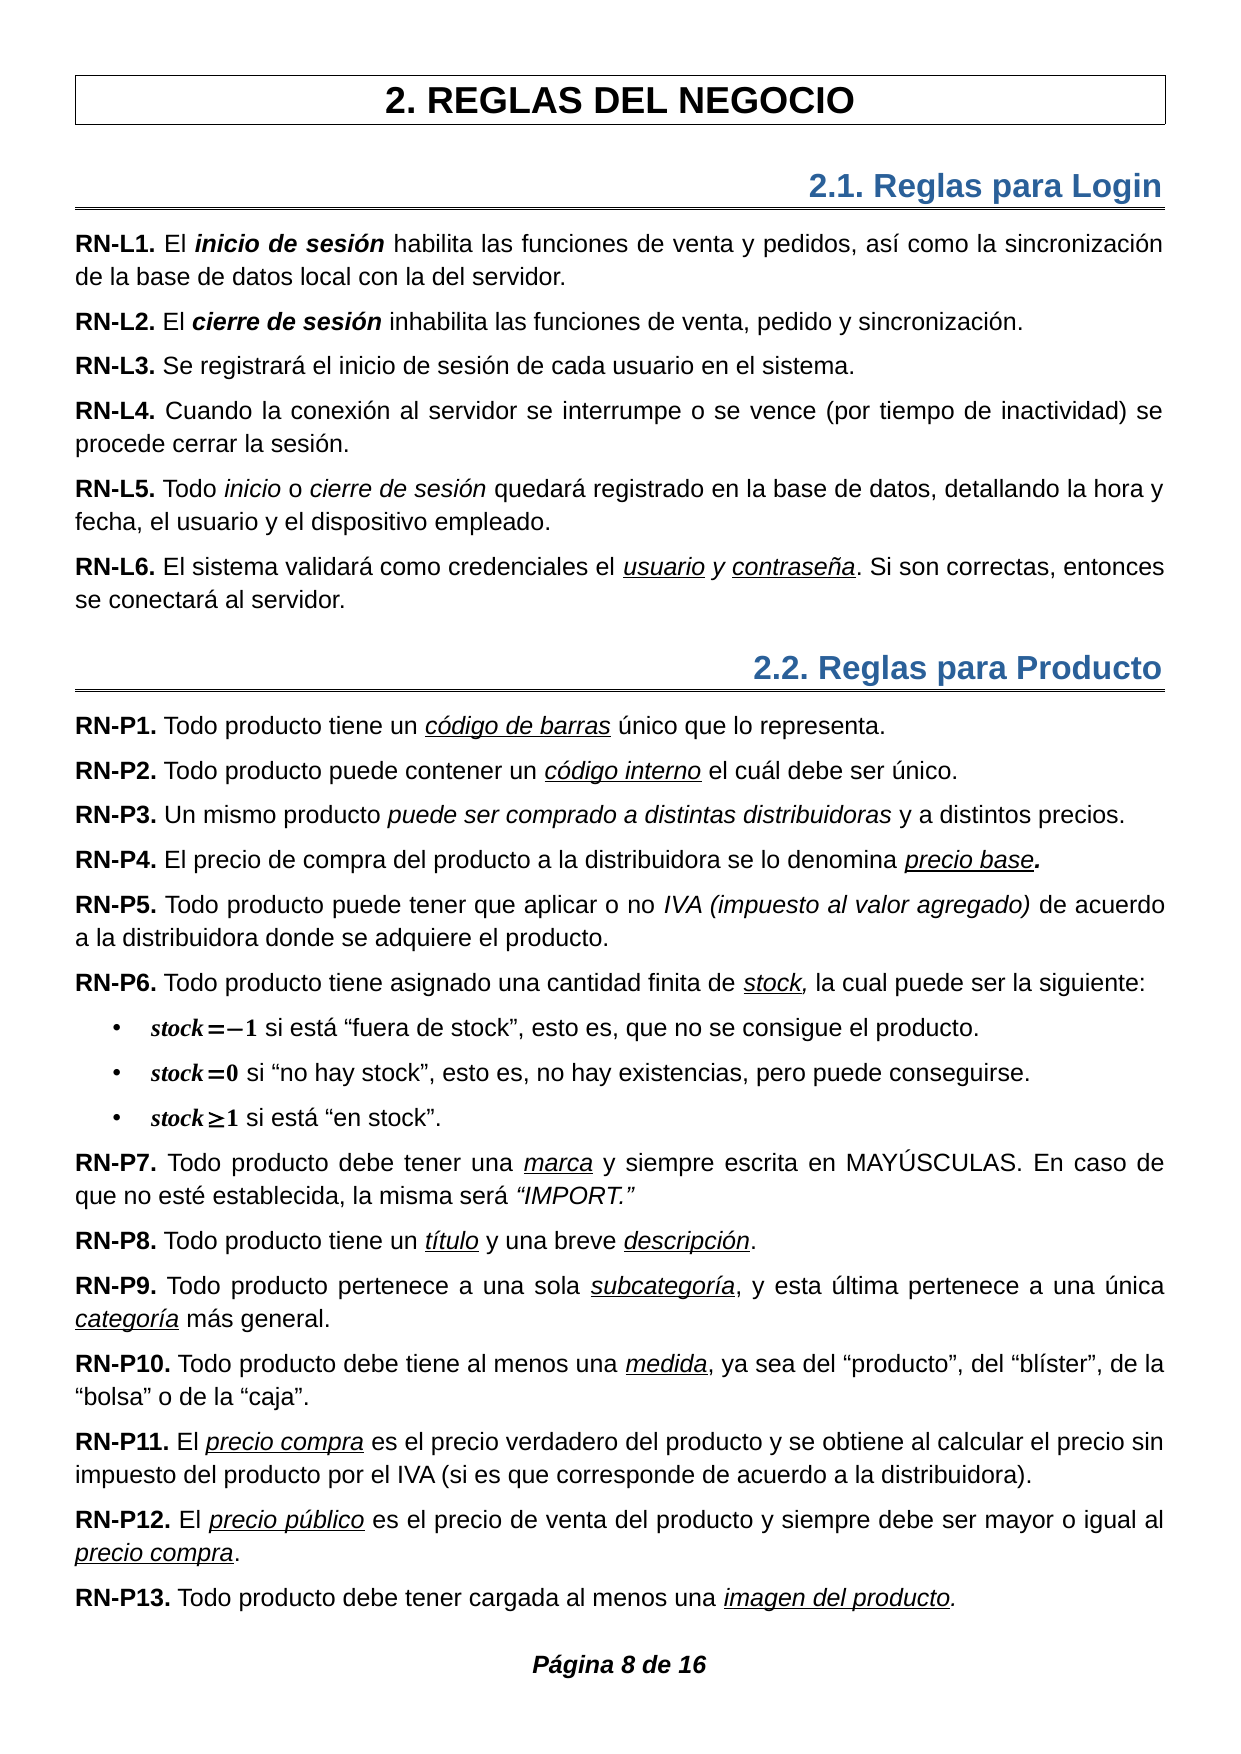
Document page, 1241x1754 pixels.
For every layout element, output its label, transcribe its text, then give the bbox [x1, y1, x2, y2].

text RN-P5. Todo producto puede tener que aplicar o no IVA (impuesto al valor agregado) de acuerdo a la distribuidora donde se adquiere el producto. [75, 890, 1165, 952]
text RN-P11. El precio compra es el precio verdadero del producto y se obtiene al calcular el precio sin impuesto del producto por el IVA (si es que corresponde de acuerdo a la distribuidora). [75, 1427, 1165, 1488]
text RN-L4. Cuando la conexión al servidor se interrumpe o se vence (por tiempo de inactividad) se procede cerrar la sesión. [75, 396, 1165, 458]
text RN-P7. Todo producto debe tener una marca y siempre escrita en MAYÚSCULAS. En caso de que no esté establecida, la misma será “IMPORT.” [75, 1148, 1165, 1210]
text RN-P9. Todo producto pertenece a una sola subcategoría, y esta última pertenece a una única categoría más general. [75, 1271, 1165, 1333]
text RN-P13. Todo producto debe tener cargada al menos una imagen del producto. [75, 1583, 1165, 1611]
text RN-P3. Un mismo producto puede ser comprado a distintas distribuidoras y a distintos precios. [75, 801, 1165, 829]
list si “no hay stock”, esto es, no hay existencias, pero puede conseguirse. [112, 1058, 1165, 1087]
text RN-L3. Se registrará el inicio de sesión de cada usuario en el sistema. [75, 351, 1165, 380]
text RN-P10. Todo producto debe tiene al menos una medida, ya sea del “producto”, del “blíster”, de la “bolsa” o de la “caja”. [75, 1349, 1165, 1411]
text RN-P1. Todo producto tiene un código de barras único que lo representa. [75, 711, 1165, 739]
text RN-P6. Todo producto tiene asignado una cantidad finita de stock, la cual puede ser la siguiente: [75, 968, 1165, 997]
text RN-P2. Todo producto puede contener un código interno el cuál debe ser único. [75, 756, 1165, 784]
text RN-P4. El precio de compra del producto a la distribuidora se lo denomina precio base. [75, 845, 1165, 874]
text RN-L1. El inicio de sesión habilita las funciones de venta y pedidos, así como la sincronización de la base de datos local con la del servidor. [75, 228, 1165, 290]
text RN-L6. El sistema validará como credenciales el usuario y contraseña. Si son correctas, entonces se conectará al servidor. [75, 552, 1165, 614]
list si está “en stock”. [112, 1103, 1165, 1132]
subtitle 2. Reglas del Negocio [76, 76, 1165, 124]
text RN-L5. Todo inicio o cierre de sesión quedará registrado en la base de datos, detallando la hora y fecha, el usuario y el dispositivo empleado. [75, 474, 1165, 536]
text RN-L2. El cierre de sesión inhabilita las funciones de venta, pedido y sincronización. [75, 306, 1165, 335]
subtitle 2.2. Reglas para Producto [75, 645, 1165, 689]
list si está “fuera de stock”, esto es, que no se consigue el producto. [112, 1013, 1165, 1042]
subtitle 2.1. Reglas para Login [75, 163, 1165, 207]
text RN-P12. El precio público es el precio de venta del producto y siempre debe ser mayor o igual al precio compra. [75, 1505, 1165, 1566]
text RN-P8. Todo producto tiene un título y una breve descripción. [75, 1226, 1165, 1255]
